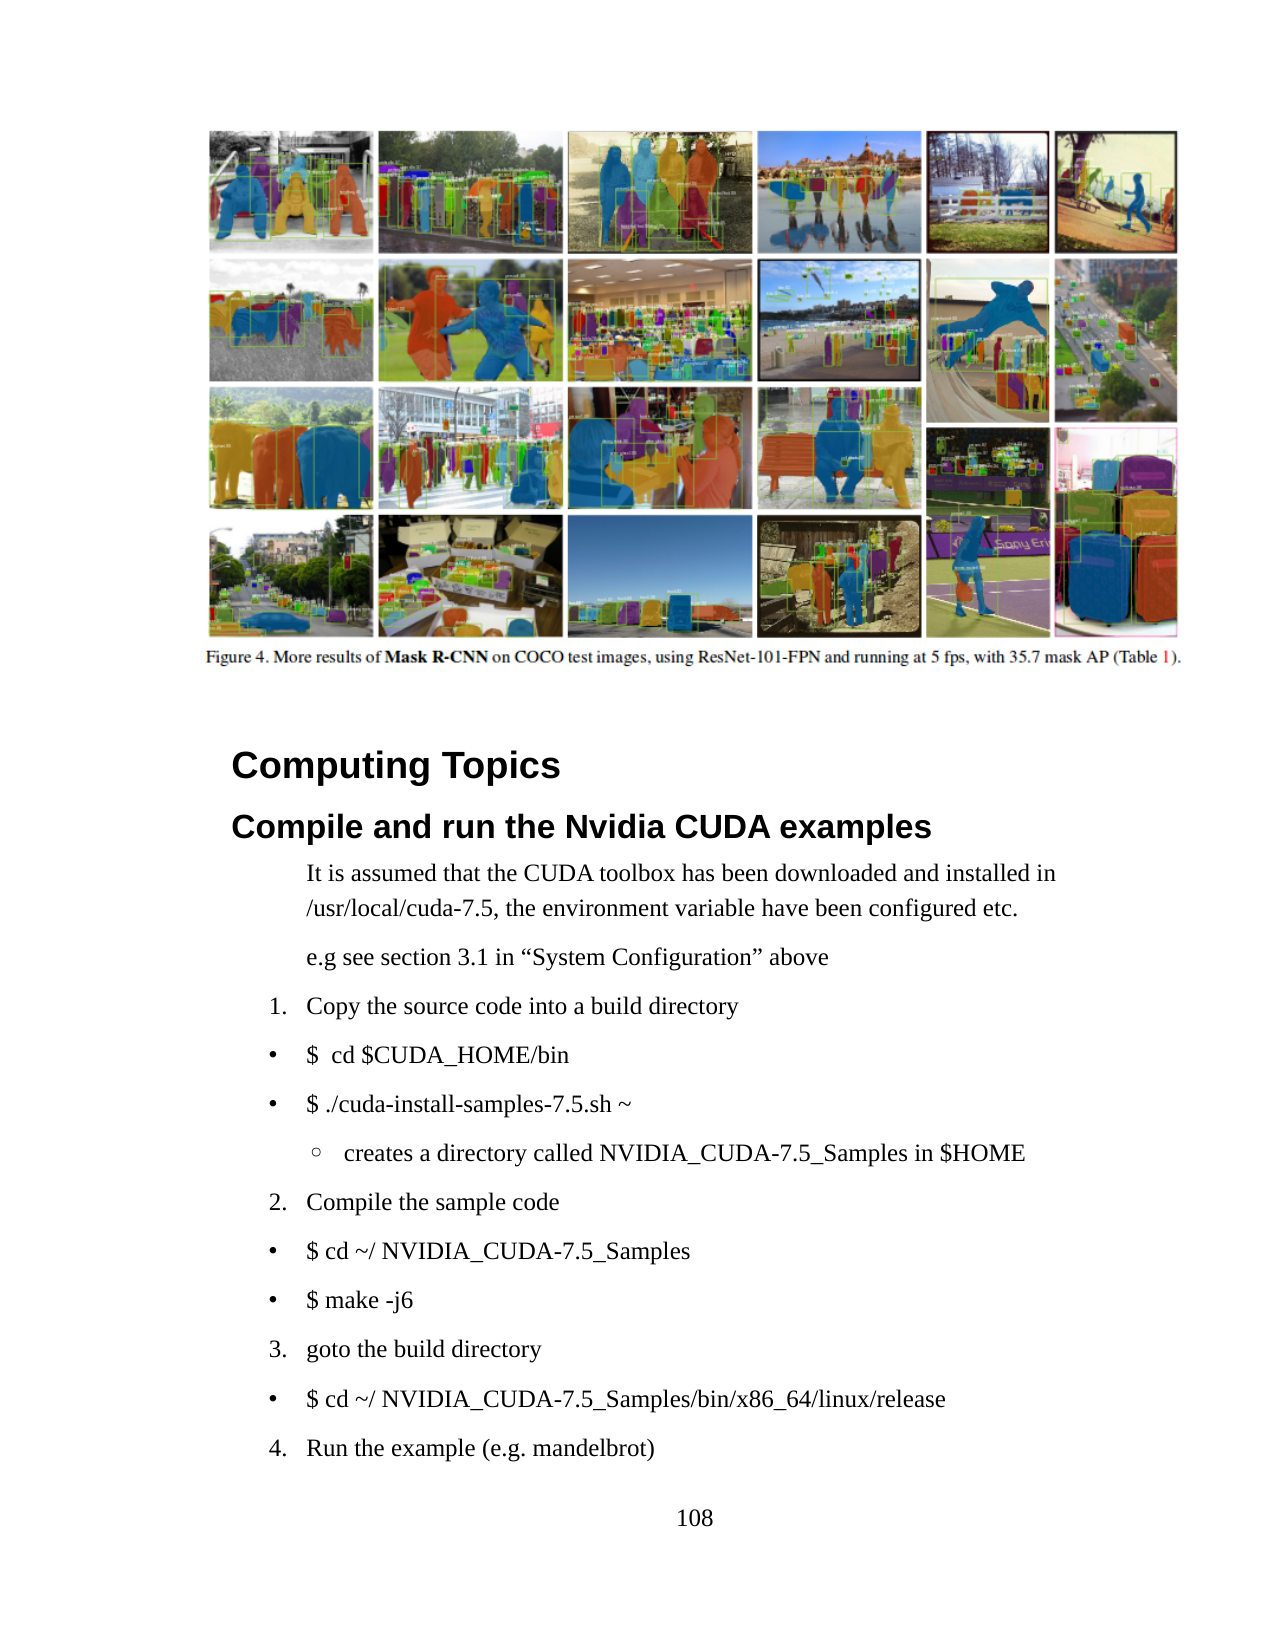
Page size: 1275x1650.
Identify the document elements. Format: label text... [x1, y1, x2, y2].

list $ cd ~/ NVIDIA_CUDA-7.5_Samples/bin/x86_64/linux/release [269, 1384, 1158, 1412]
subtitle Compile and run the Nvidia CUDA examples [231, 807, 1158, 846]
list It is assumed that the CUDA toolbox has been downloaded and installed in /usr/local/cuda-7.5, the environment variable have been configured etc. [269, 858, 1158, 922]
list creates a directory called NVIDIA_CUDA-7.5_Samples in $HOME [306, 1138, 1158, 1167]
list $ make -j6 [269, 1286, 1158, 1314]
list $ ./cuda-install-samples-7.5.sh ~ [269, 1089, 1158, 1118]
text e.g see section 3.1 in “System Configuration” above [306, 942, 1158, 971]
list goto the build directory [269, 1334, 1158, 1363]
list Compile the sample code [269, 1187, 1158, 1216]
picture [193, 118, 1195, 678]
list Run the example (e.g. mandelbrot) [269, 1433, 1158, 1461]
subtitle Computing Topics [231, 743, 1158, 787]
list $ cd $CUDA_HOME/bin [269, 1040, 1158, 1069]
list $ cd ~/ NVIDIA_CUDA-7.5_Samples [269, 1236, 1158, 1265]
list Copy the source code into a build directory [269, 991, 1158, 1020]
